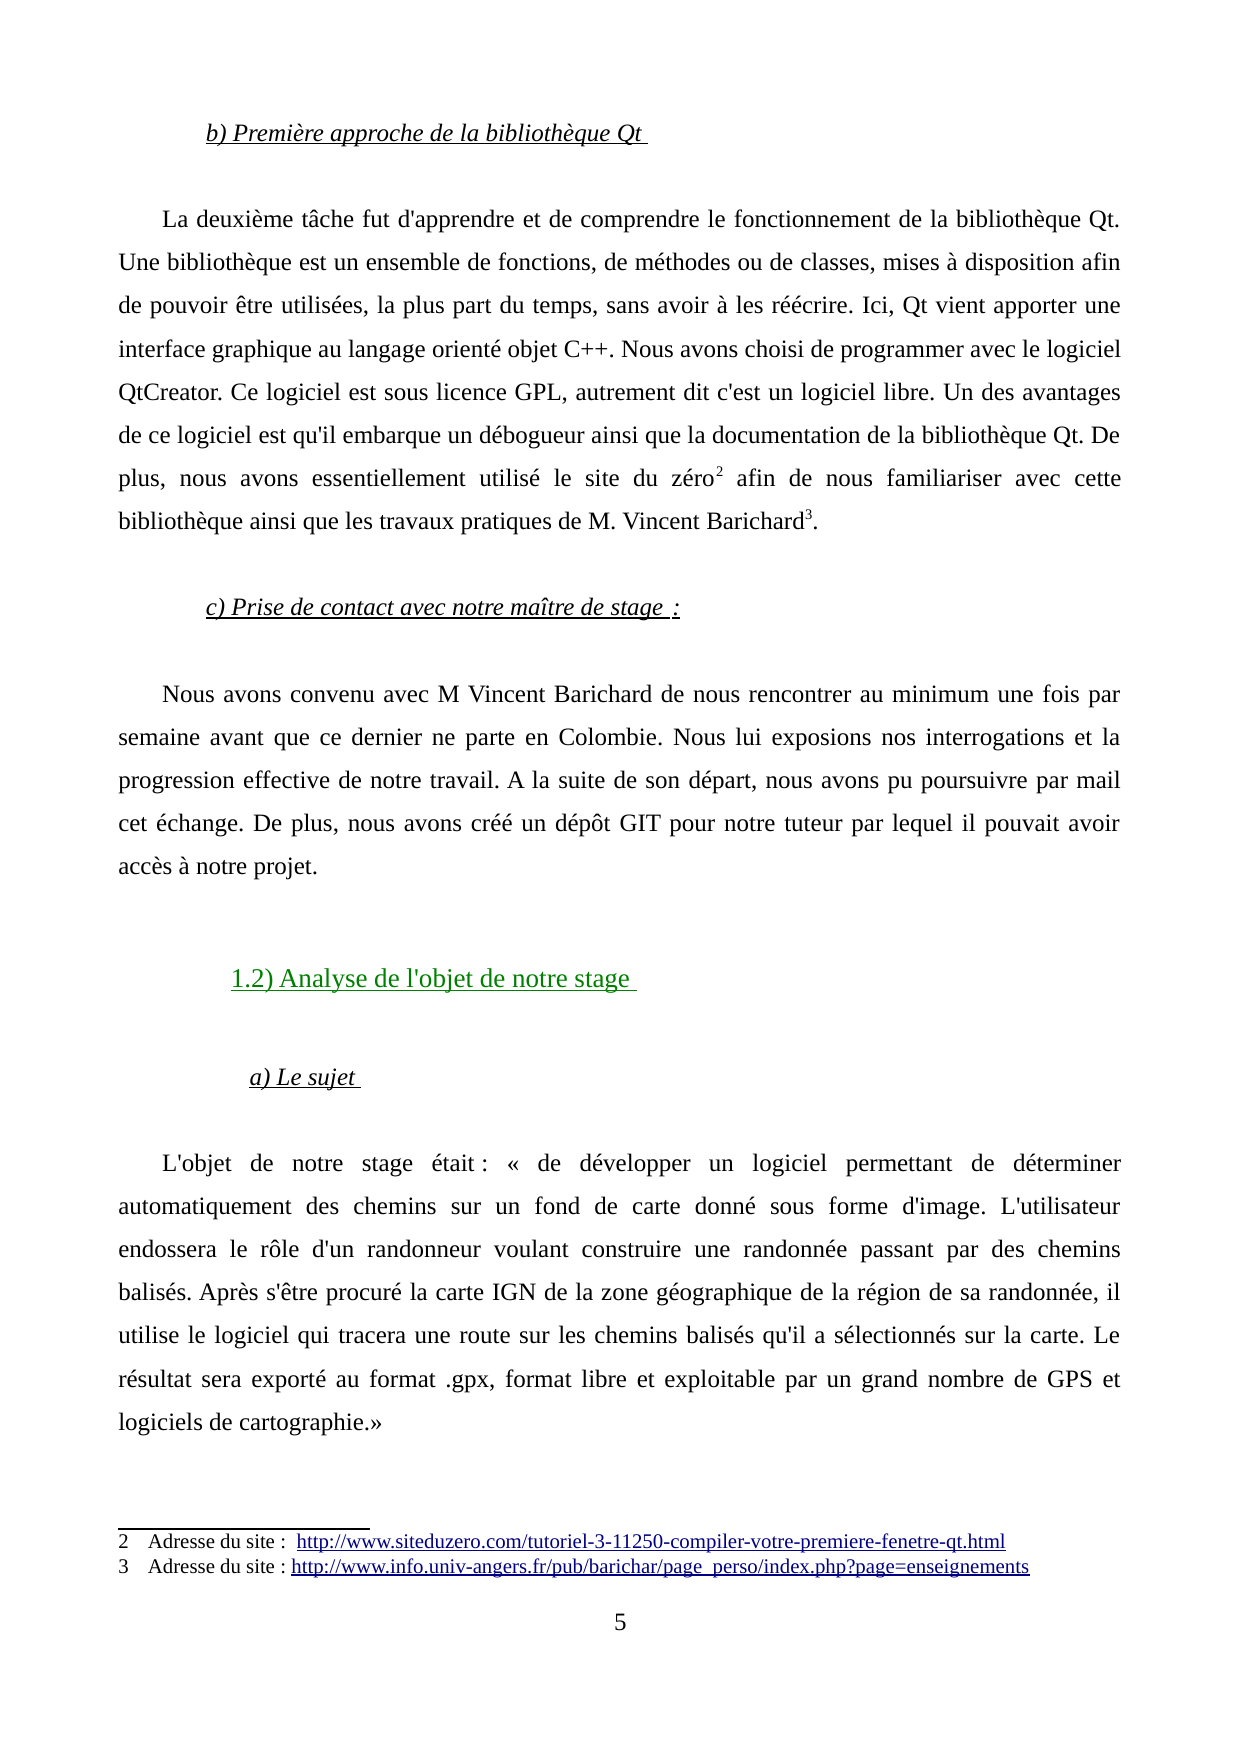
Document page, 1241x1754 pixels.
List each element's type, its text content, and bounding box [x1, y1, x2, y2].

text Adresse du site : http://www.info.univ-angers.fr/pub/barichar/page_perso/index.php?page=enseignements [118, 1553, 1122, 1578]
text a) Le sujet [118, 1062, 1122, 1091]
text b) Première approche de la bibliothèque Qt [118, 118, 1122, 147]
text c) Prise de contact avec notre maître de stage : [118, 592, 1122, 621]
text Adresse du site : http://www.siteduzero.com/tutoriel-3-11250-compiler-votre-premiere-fenetre-qt.html [118, 1529, 1122, 1553]
subtitle 1.2) Analyse de l'objet de notre stage [156, 962, 1122, 994]
text Nous avons convenu avec M Vincent Barichard de nous rencontrer au minimum une fois par semaine avant que ce dernier ne parte en Colombie. Nous lui exposions nos interrogations et la progression effective de notre travail. A la suite de son départ, nous avons pu poursuivre par mail cet échange. De plus, nous avons créé un dépôt GIT pour notre tuteur par lequel il pouvait avoir accès à notre projet. [118, 679, 1122, 880]
text L'objet de notre stage était : « de développer un logiciel permettant de déterminer automatiquement des chemins sur un fond de carte donné sous forme d'image. L'utilisateur endossera le rôle d'un randonneur voulant construire une randonnée passant par des chemins balisés. Après s'être procuré la carte IGN de la zone géographique de la région de sa randonnée, il utilise le logiciel qui tracera une route sur les chemins balisés qu'il a sélectionnés sur la carte. Le résultat sera exporté au format .gpx, format libre et exploitable par un grand nombre de GPS et logiciels de cartographie.» [118, 1148, 1122, 1436]
text La deuxième tâche fut d'apprendre et de comprendre le fonctionnement de la bibliothèque Qt. Une bibliothèque est un ensemble de fonctions, de méthodes ou de classes, mises à disposition afin de pouvoir être utilisées, la plus part du temps, sans avoir à les réécrire. Ici, Qt vient apporter une interface graphique au langage orienté objet C++. Nous avons choisi de programmer avec le logiciel QtCreator. Ce logiciel est sous licence GPL, autrement dit c'est un logiciel libre. Un des avantages de ce logiciel est qu'il embarque un débogueur ainsi que la documentation de la bibliothèque Qt. De plus, nous avons essentiellement utilisé le site du zéro afin de nous familiariser avec cette bibliothèque ainsi que les travaux pratiques de M. Vincent Barichard. [118, 204, 1122, 535]
